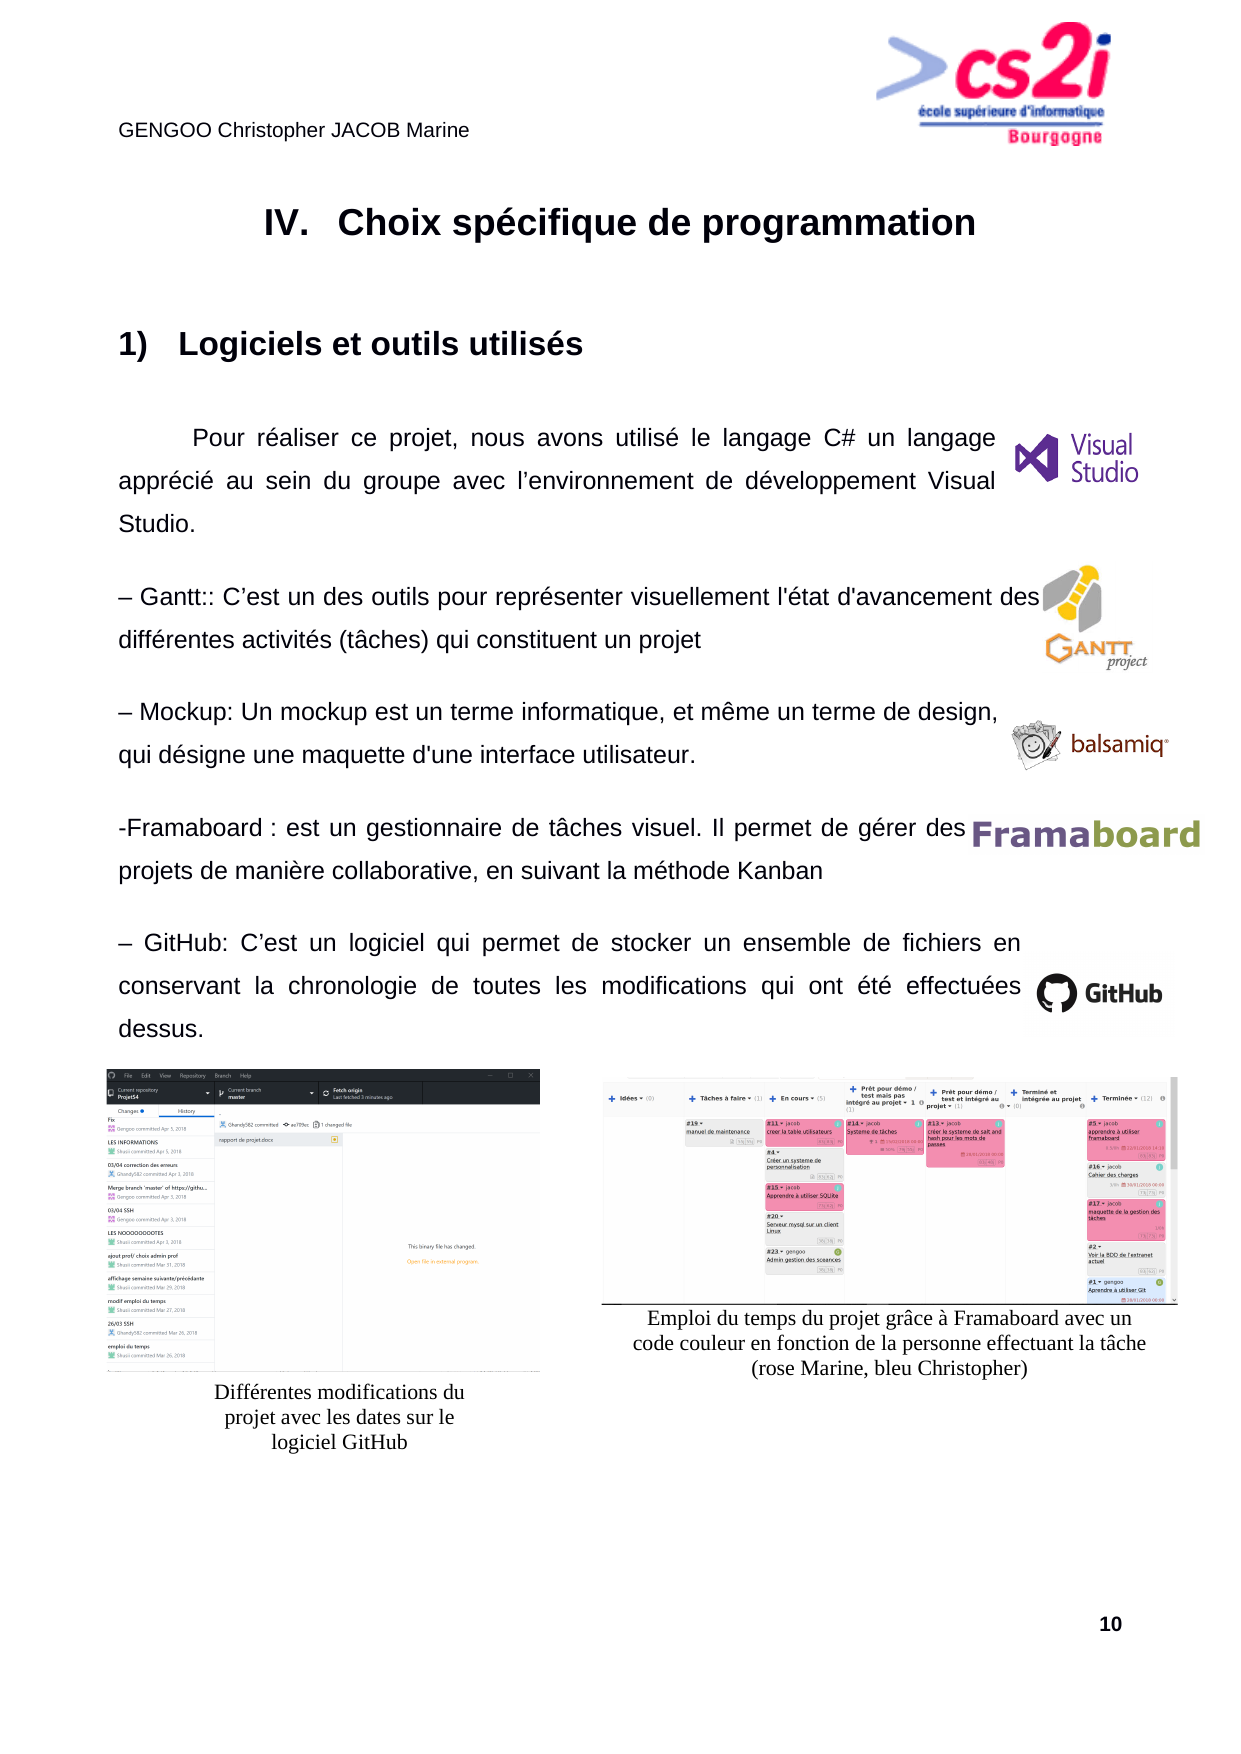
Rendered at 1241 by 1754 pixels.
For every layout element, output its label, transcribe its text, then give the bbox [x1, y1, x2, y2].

picture [601, 1077, 1178, 1305]
subtitle Choix spécifique de programmation [118, 201, 1122, 244]
text Pour réaliser ce projet, nous avons utilisé le langage C# un langage apprécié au sein du groupe avec l’environnement de développement Visual Studio. [118, 423, 1122, 538]
picture [967, 814, 1206, 855]
picture [1023, 951, 1175, 1037]
text – Gantt:: C’est un des outils pour représenter visuellement l'état d'avancement des différentes activités (tâches) qui constituent un projet [118, 582, 1042, 654]
picture [106, 1069, 540, 1372]
text – Mockup: Un mockup est un terme informatique, et même un terme de design, qui désigne une maquette d'une interface utilisateur. [118, 697, 999, 769]
text -Framaboard : est un gestionnaire de tâches visuel. Il permet de gérer des projets de manière collaborative, en suivant la méthode Kanban [118, 813, 1122, 884]
picture [1042, 561, 1153, 673]
picture [997, 413, 1156, 502]
text – GitHub: C’est un logiciel qui permet de stocker un ensemble de fichiers en conservant la chronologie de toutes les modifications qui ont été effectuées dessus. [118, 928, 1122, 1043]
picture [999, 682, 1180, 804]
picture [876, 22, 1111, 146]
subtitle Logiciels et outils utilisés [118, 324, 1122, 363]
